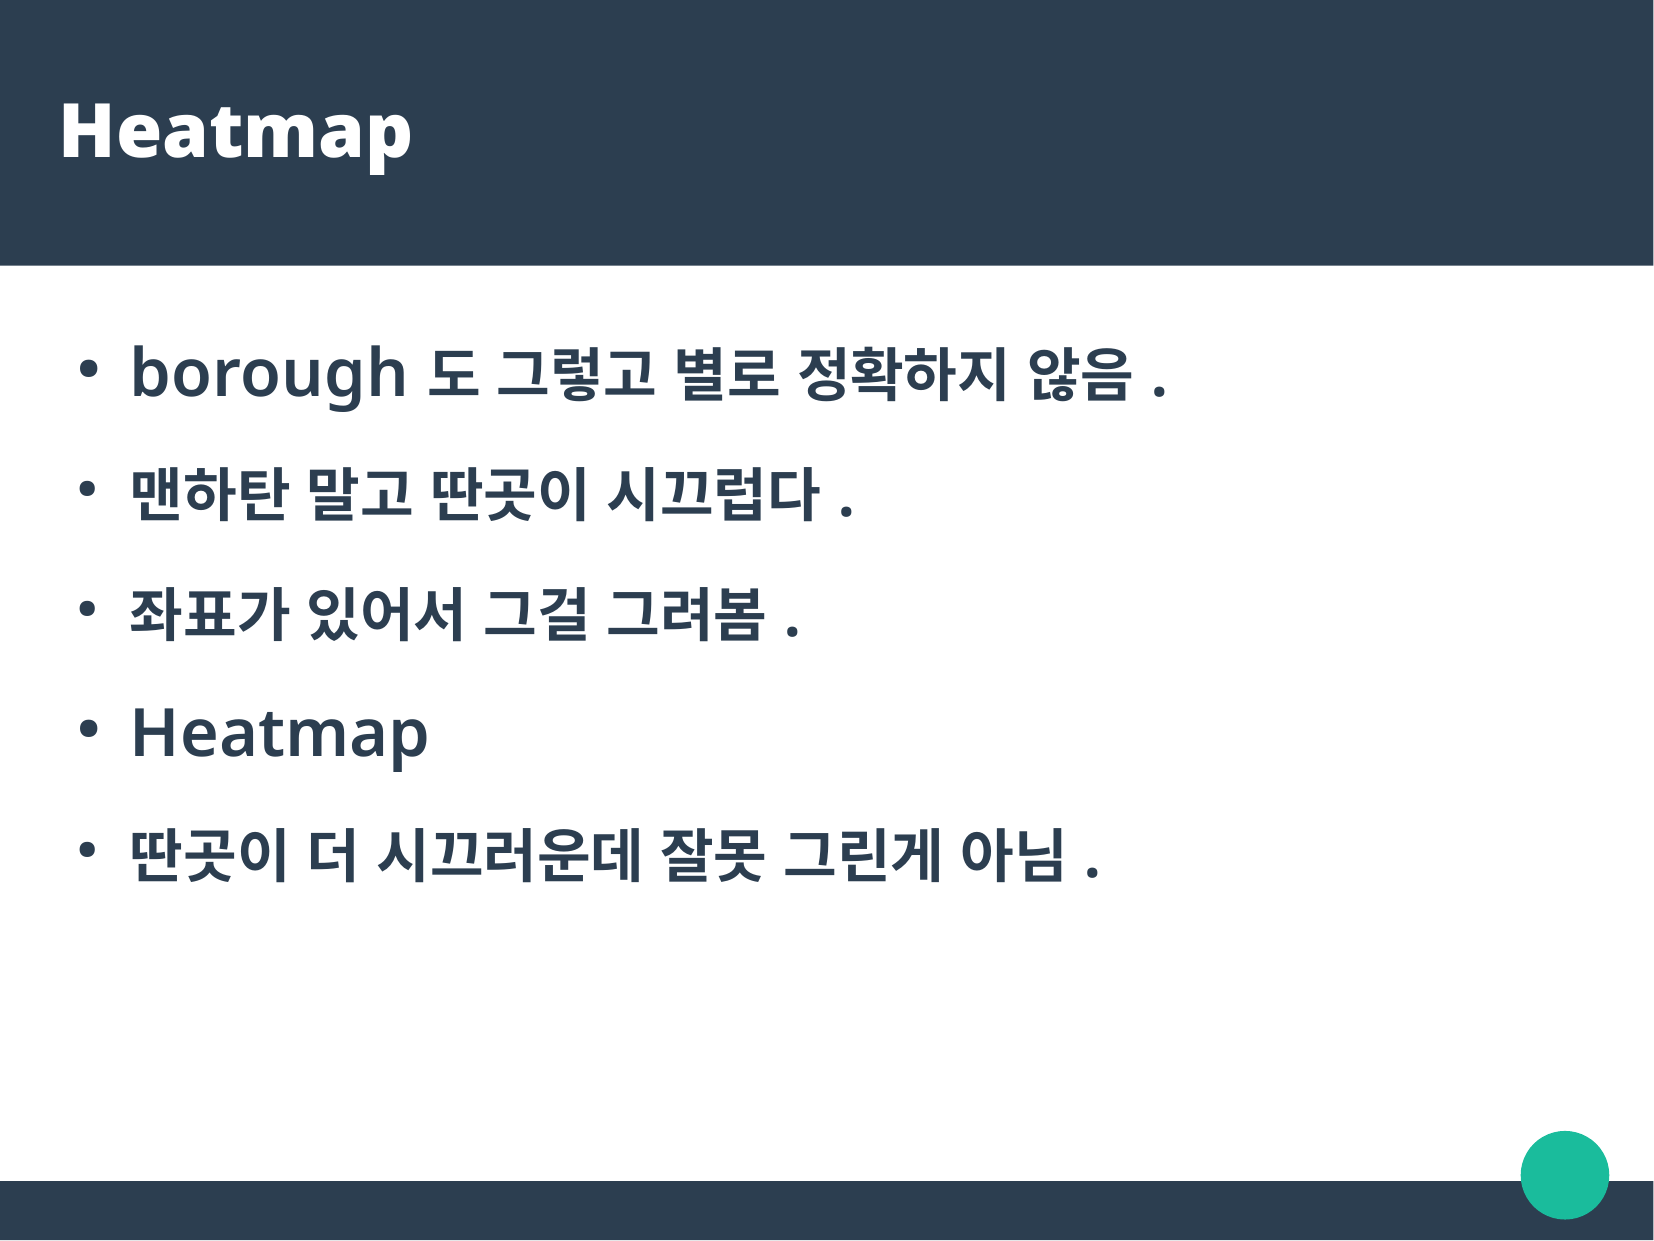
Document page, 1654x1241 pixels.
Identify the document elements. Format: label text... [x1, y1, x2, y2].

title Heatmap [59, 49, 1595, 207]
list borough도 그렇고 별로 정확하지 않음. 맨하탄 말고 딴곳이 시끄럽다. 좌표가 있어서 그걸 그려봄. Heatmap 딴곳이 더 시끄러운데 잘못 그린게 아님. [59, 324, 1595, 1152]
